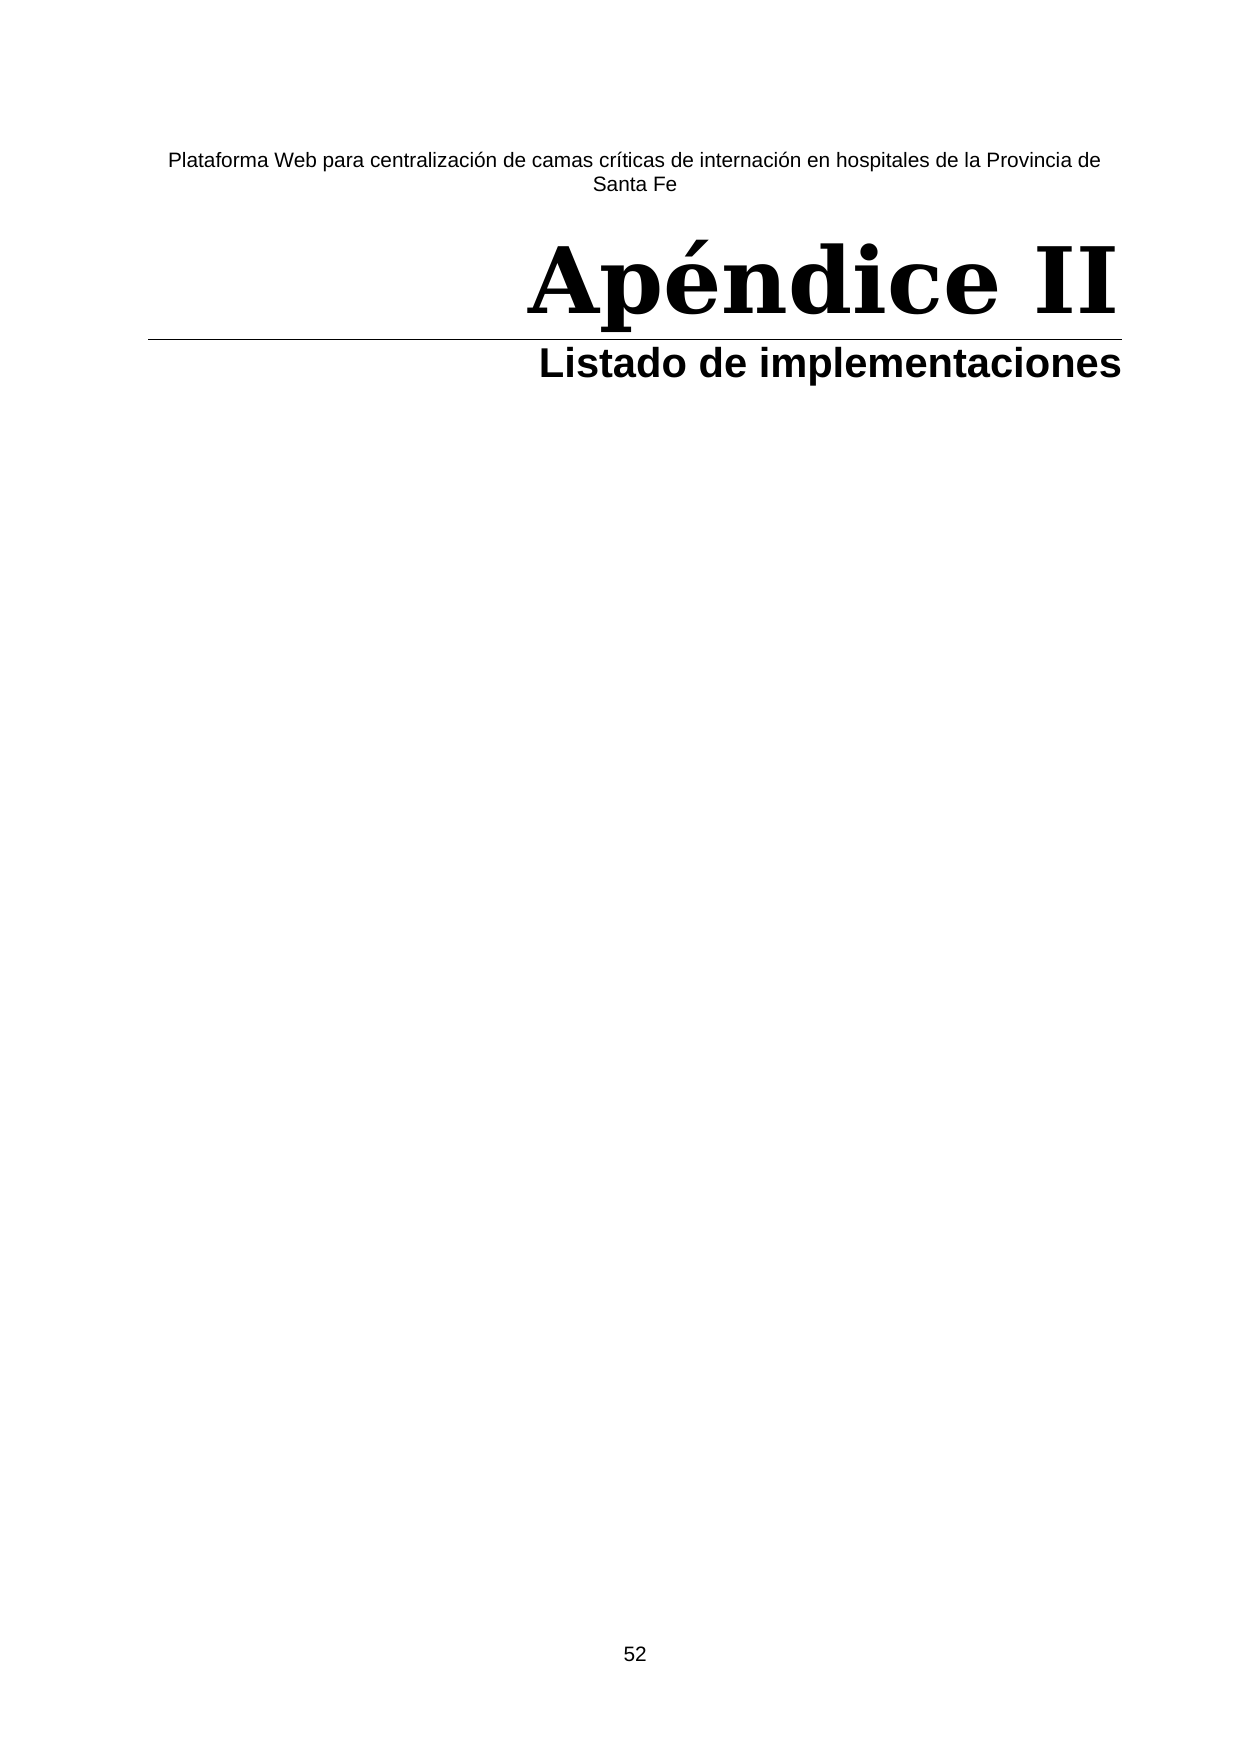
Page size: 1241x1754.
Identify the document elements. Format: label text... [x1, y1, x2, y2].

text Listado de implementaciones [148, 340, 1122, 387]
subtitle Apéndice II [148, 225, 1122, 339]
